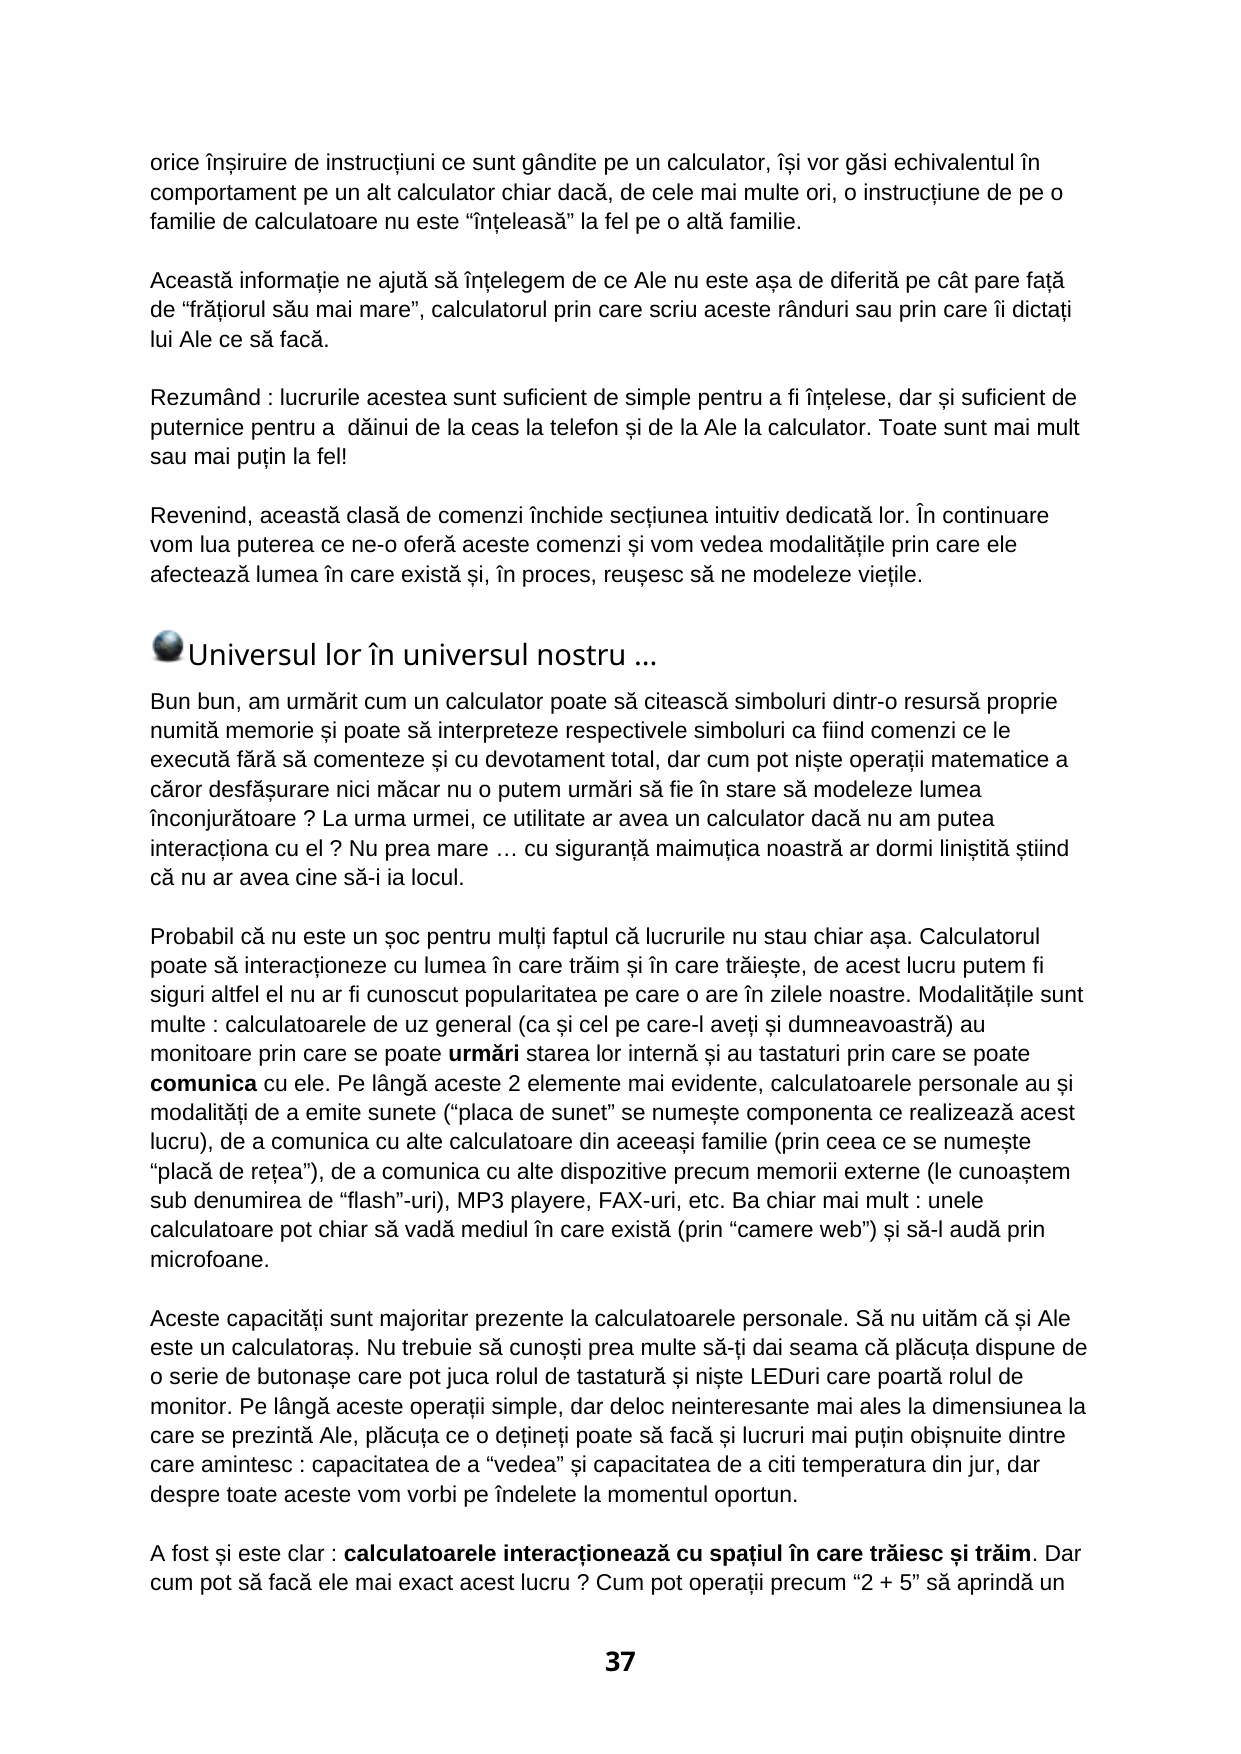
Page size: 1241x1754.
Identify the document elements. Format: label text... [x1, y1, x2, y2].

text orice înșiruire de instrucțiuni ce sunt gândite pe un calculator, își vor găsi echivalentul în comportament pe un alt calculator chiar dacă, de cele mai multe ori, o instrucțiune de pe o familie de calculatoare nu este “înțeleasă” la fel pe o altă familie. [150, 150, 1091, 234]
text Această informație ne ajută să înțelegem de ce Ale nu este așa de diferită pe cât pare față de “frățiorul său mai mare”, calculatorul prin care scriu aceste rânduri sau prin care îi dictați lui Ale ce să facă. [150, 267, 1091, 352]
picture [150, 628, 188, 666]
subtitle Universul lor în universul nostru ... [150, 628, 1091, 674]
text Bun bun, am urmărit cum un calculator poate să citească simboluri dintr-o resursă proprie numită memorie și poate să interpreteze respectivele simboluri ca fiind comenzi ce le execută fără să comenteze și cu devotament total, dar cum pot niște operații matematice a căror desfășurare nici măcar nu o putem urmări să fie în stare să modeleze lumea înconjurătoare ? La urma urmei, ce utilitate ar avea un calculator dacă nu am putea interacționa cu el ? Nu prea mare … cu siguranță maimuțica noastră ar dormi liniștită știind că nu ar avea cine să-i ia locul. [150, 688, 1091, 890]
text Probabil că nu este un șoc pentru mulți faptul că lucrurile nu stau chiar așa. Calculatorul poate să interacționeze cu lumea în care trăim și în care trăiește, de acest lucru putem fi siguri altfel el nu ar fi cunoscut popularitatea pe care o are în zilele noastre. Modalitățile sunt multe : calculatoarele de uz general (ca și cel pe care-l aveți și dumneavoastră) au monitoare prin care se poate urmări starea lor internă și au tastaturi prin care se poate comunica cu ele. Pe lângă aceste 2 elemente mai evidente, calculatoarele personale au și modalități de a emite sunete (“placa de sunet” se numește componenta ce realizează acest lucru), de a comunica cu alte calculatoare din aceeași familie (prin ceea ce se numește “placă de rețea”), de a comunica cu alte dispozitive precum memorii externe (le cunoaștem sub denumirea de “flash”-uri), MP3 playere, FAX-uri, etc. Ba chiar mai mult : unele calculatoare pot chiar să vadă mediul în care există (prin “camere web”) și să-l audă prin microfoane. [150, 923, 1091, 1272]
text Aceste capacități sunt majoritar prezente la calculatoarele personale. Să nu uităm că și Ale este un calculatoraș. Nu trebuie să cunoști prea multe să-ți dai seama că plăcuța dispune de o serie de butonașe care pot juca rolul de tastatură și niște LEDuri care poartă rolul de monitor. Pe lângă aceste operații simple, dar deloc neinteresante mai ales la dimensiunea la care se prezintă Ale, plăcuța ce o dețineți poate să facă și lucruri mai puțin obișnuite dintre care amintesc : capacitatea de a “vedea” și capacitatea de a citi temperatura din jur, dar despre toate aceste vom vorbi pe îndelete la momentul oportun. [150, 1305, 1091, 1507]
text Rezumând : lucrurile acestea sunt suficient de simple pentru a fi înțelese, dar și suficient de puternice pentru a dăinui de la ceas la telefon și de la Ale la calculator. Toate sunt mai mult sau mai puțin la fel! [150, 385, 1091, 469]
text A fost și este clar : calculatoarele interacționează cu spațiul în care trăiesc și trăim. Dar cum pot să facă ele mai exact acest lucru ? Cum pot operații precum “2 + 5” să aprindă un [150, 1540, 1091, 1595]
text Revenind, această clasă de comenzi închide secțiunea intuitiv dedicată lor. În continuare vom lua puterea ce ne-o oferă aceste comenzi și vom vedea modalitățile prin care ele afectează lumea în care există și, în proces, reușesc să ne modeleze viețile. [150, 502, 1091, 587]
